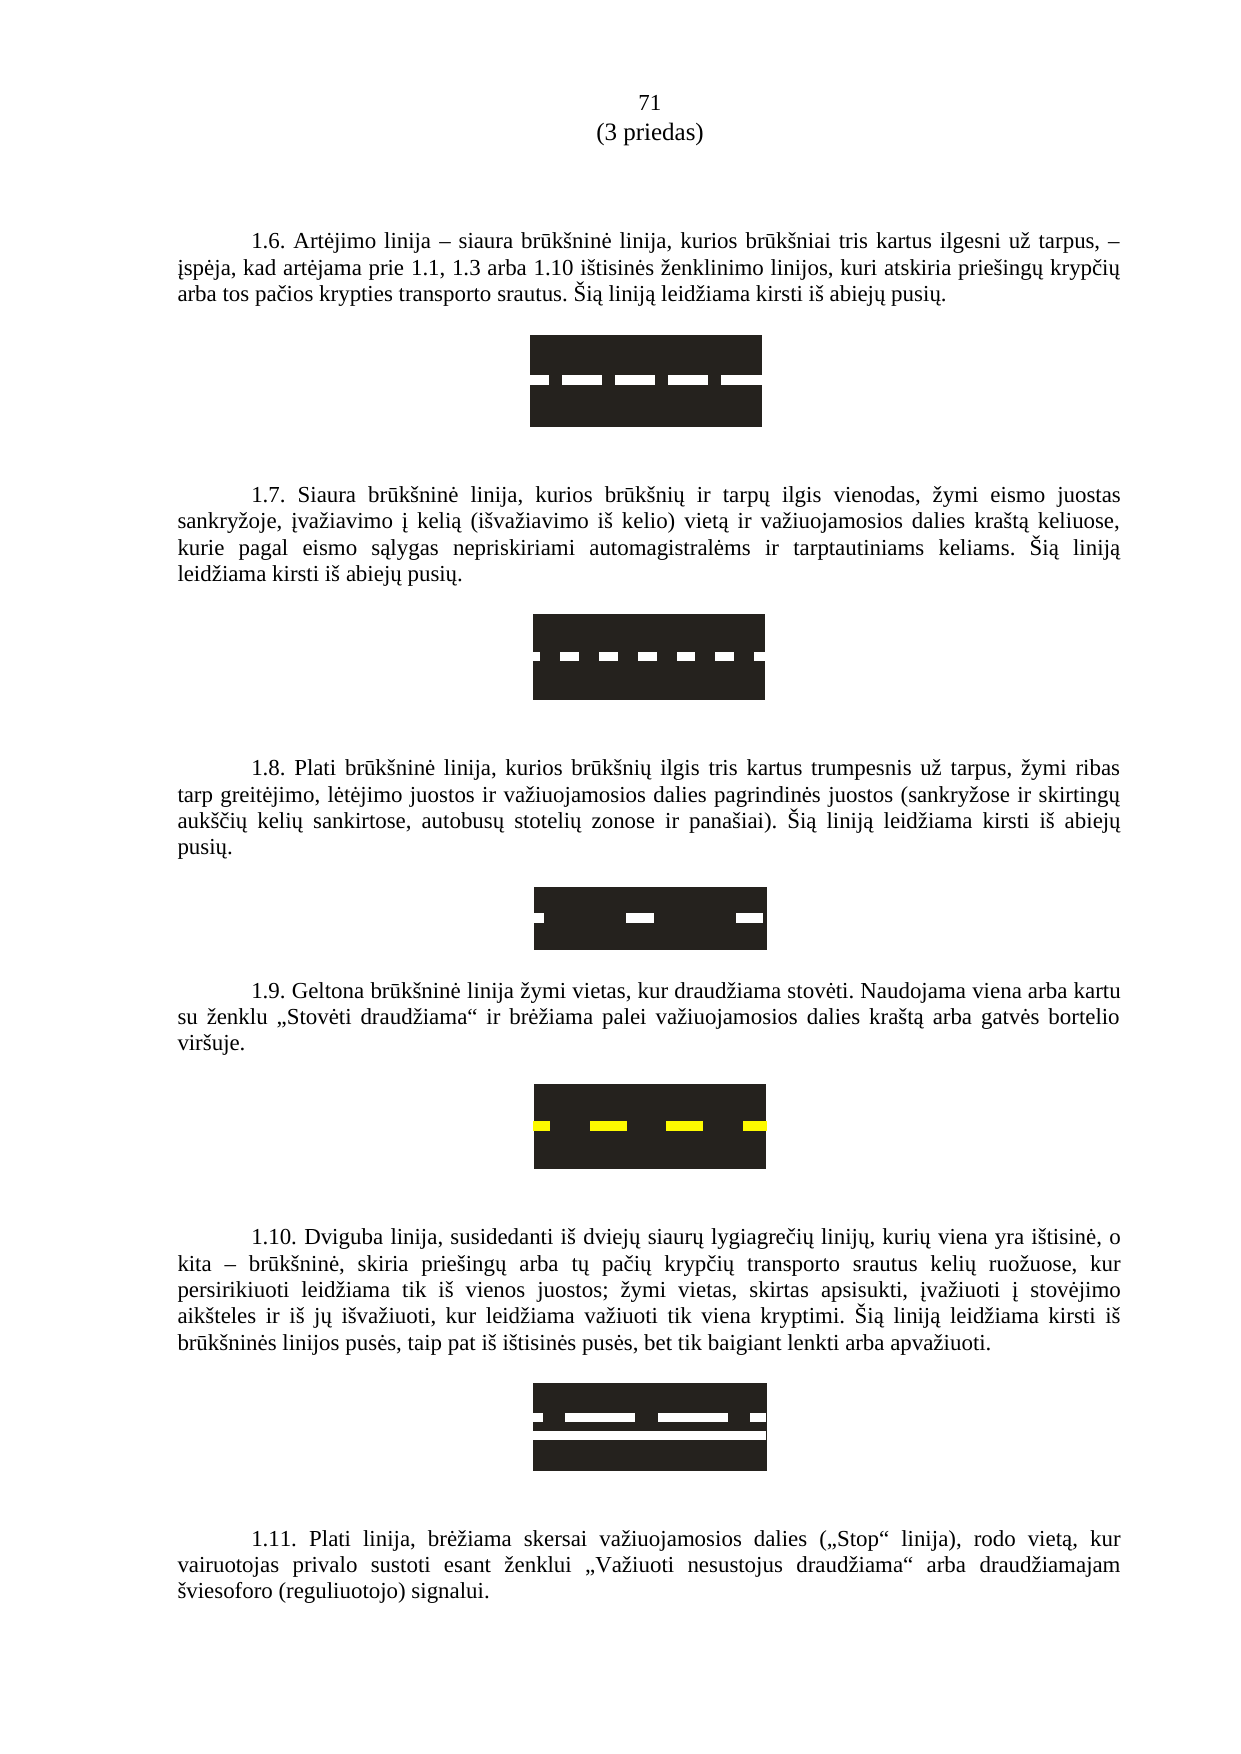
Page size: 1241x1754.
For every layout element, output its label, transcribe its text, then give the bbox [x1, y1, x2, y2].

text 1.8. Plati brūkšninė linija, kurios brūkšnių ilgis tris kartus trumpesnis už tarpus, žymi ribas tarp greitėjimo, lėtėjimo juostos ir važiuojamosios dalies pagrindinės juostos (sankryžose ir skirtingų aukščių kelių sankirtose, autobusų stotelių zonose ir panašiai). Šią liniją leidžiama kirsti iš abiejų pusių. [177, 754, 1122, 860]
text 1.9. Geltona brūkšninė linija žymi vietas, kur draudžiama stovėti. Naudojama viena arba kartu su ženklu „Stovėti draudžiama“ ir brėžiama palei važiuojamosios dalies kraštą arba gatvės bortelio viršuje. [177, 977, 1122, 1056]
text 1.7. Siaura brūkšninė linija, kurios brūkšnių ir tarpų ilgis vienodas, žymi eismo juostas sankryžoje, įvažiavimo į kelią (išvažiavimo iš kelio) vietą ir važiuojamosios dalies kraštą keliuose, kurie pagal eismo sąlygas nepriskiriami automagistralėms ir tarptautiniams keliams. Šią liniją leidžiama kirsti iš abiejų pusių. [177, 481, 1122, 587]
text 1.10. Dviguba linija, susidedanti iš dviejų siaurų lygiagrečių linijų, kurių viena yra ištisinė, o kita – brūkšninė, skiria priešingų arba tų pačių krypčių transporto srautus kelių ruožuose, kur persirikiuoti leidžiama tik iš vienos juostos; žymi vietas, skirtas apsisukti, įvažiuoti į stovėjimo aikšteles ir iš jų išvažiuoti, kur leidžiama važiuoti tik viena kryptimi. Šią liniją leidžiama kirsti iš brūkšninės linijos pusės, taip pat iš ištisinės pusės, bet tik baigiant lenkti arba apvažiuoti. [177, 1223, 1122, 1355]
text 1.6. Artėjimo linija – siaura brūkšninė linija, kurios brūkšniai tris kartus ilgesni už tarpus, – įspėja, kad artėjama prie 1.1, 1.3 arba 1.10 ištisinės ženklinimo linijos, kuri atskiria priešingų krypčių arba tos pačios krypties transporto srautus. Šią liniją leidžiama kirsti iš abiejų pusių. [177, 228, 1122, 307]
text 1.11. Plati linija, brėžiama skersai važiuojamosios dalies („Stop“ linija), rodo vietą, kur vairuotojas privalo sustoti esant ženklui „Važiuoti nesustojus draudžiama“ arba draudžiamajam šviesoforo (reguliuotojo) signalui. [177, 1525, 1122, 1604]
